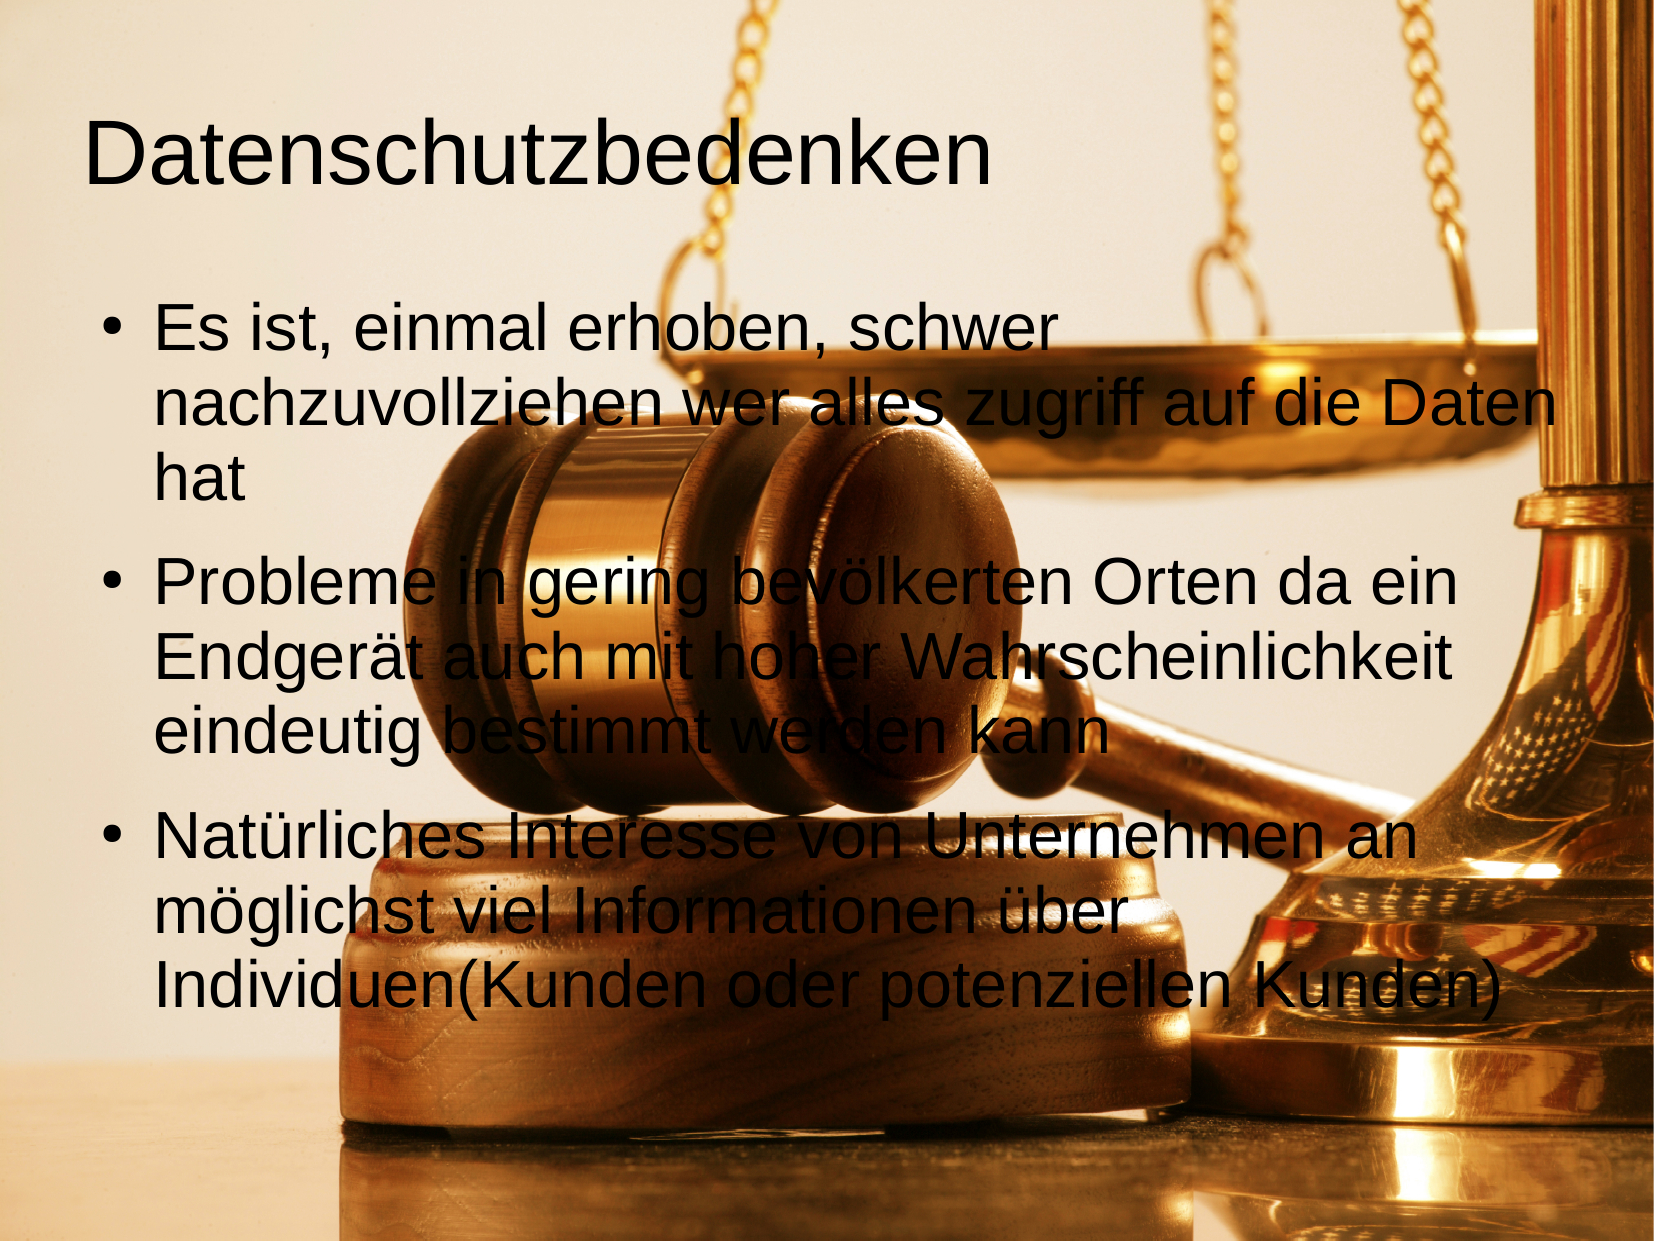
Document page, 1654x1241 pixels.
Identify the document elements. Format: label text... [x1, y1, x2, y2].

title Datenschutzbedenken [82, 49, 1571, 257]
list Es ist, einmal erhoben, schwer nachzuvollziehen wer alles zugriff auf die Daten hat Probleme in gering bevölkerten Orten da ein Endgerät auch mit hoher Wahrscheinlichkeit eindeutig bestimmt werden kann Natürliches Interesse von Unternehmen an möglichst viel Informationen über Individuen(Kunden oder potenziellen Kunden) [82, 290, 1571, 1010]
picture [0, 0, 1654, 1241]
